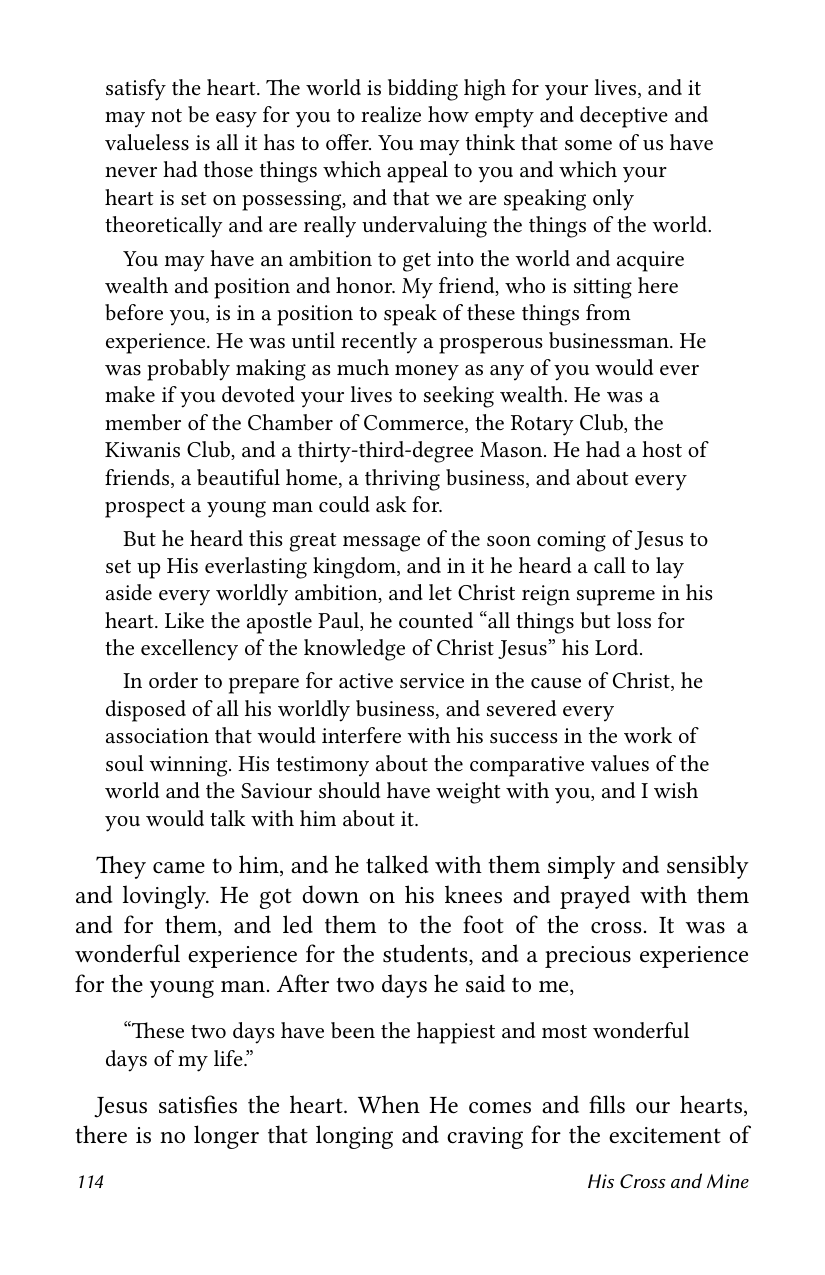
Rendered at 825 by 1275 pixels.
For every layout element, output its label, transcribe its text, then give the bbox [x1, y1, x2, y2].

text “These two days have been the happiest and most wonderful days of my life.” [105, 1018, 720, 1072]
text Jesus satisfies the heart. When He comes and fills our hearts, there is no longer that longing and craving for the excitement of [75, 1091, 750, 1149]
text satisfy the heart. The world is bidding high for your lives, and it may not be easy for you to realize how empty and deceptive and valueless is all it has to offer. You may think that some of us have never had those things which appeal to you and which your heart is set on possessing, and that we are speaking only theoretically and are really undervaluing the things of the world. [105, 75, 720, 238]
text In order to prepare for active service in the cause of Christ, he disposed of all his worldly business, and severed every association that would interfere with his success in the work of soul winning. His testimony about the comparative values of the world and the Saviour should have weight with you, and I wish you would talk with him about it. [105, 668, 720, 832]
text You may have an ambition to get into the world and acquire wealth and position and honor. My friend, who is sitting here before you, is in a position to speak of these things from experience. He was until recently a prosperous businessman. He was probably making as much money as any of you would ever make if you devoted your lives to seeking wealth. He was a member of the Chamber of Commerce, the Rotary Club, the Kiwanis Club, and a thirty-third-degree Mason. He had a host of friends, a beautiful home, a thriving business, and about every prospect a young man could ask for. [105, 245, 720, 518]
text They came to him, and he talked with them simply and sensibly and lovingly. He got down on his knees and prayed with them and for them, and led them to the foot of the cross. It was a wonderful experience for the students, and a precious experience for the young man. After two days he said to me, [75, 851, 750, 999]
text But he heard this great message of the soon coming of Jesus to set up His everlasting kingdom, and in it he heard a call to lay aside every worldly ambition, and let Christ reign supreme in his heart. Like the apostle Paul, he counted “all things but loss for the excellency of the knowledge of Christ Jesus” his Lord. [105, 525, 720, 661]
